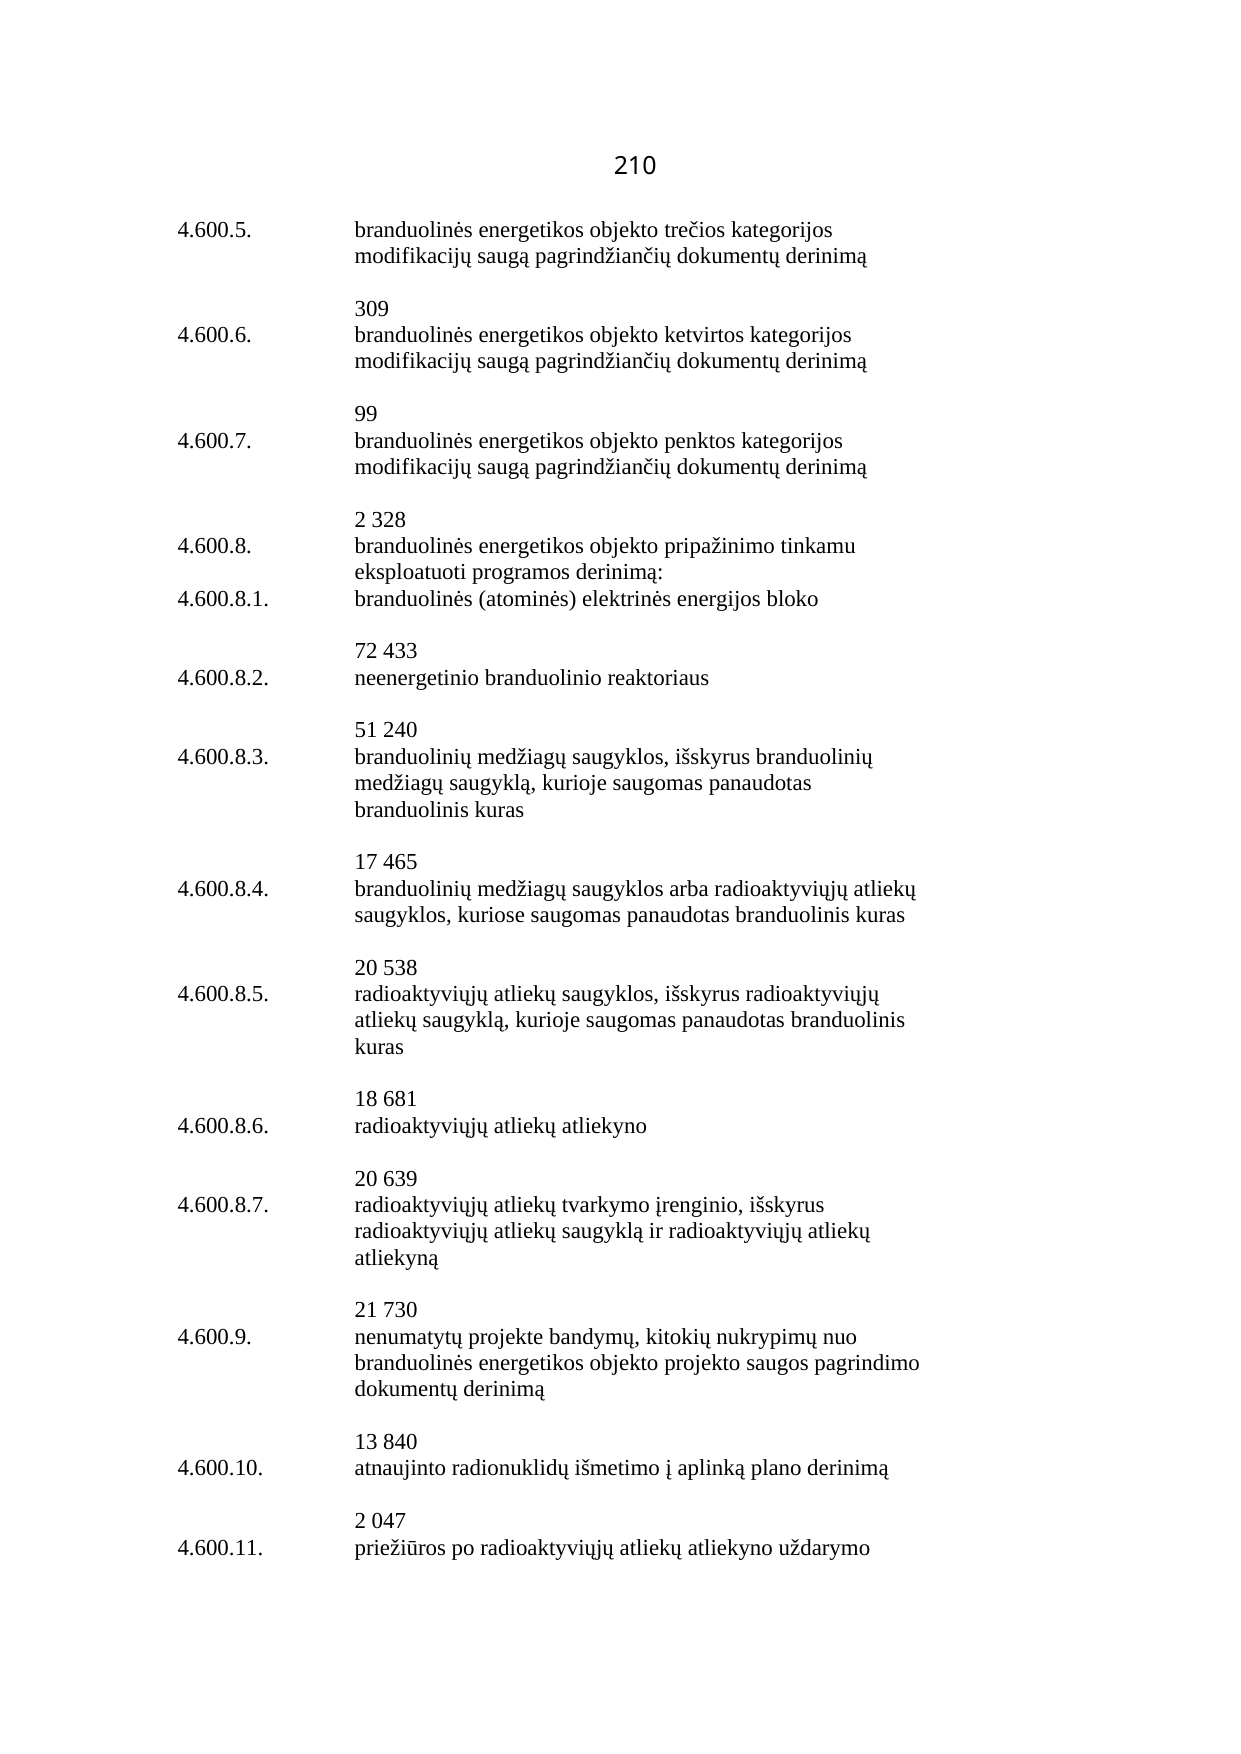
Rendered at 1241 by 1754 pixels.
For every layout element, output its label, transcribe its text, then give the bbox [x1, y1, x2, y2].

text medžiagų saugyklą, kurioje saugomas panaudotas [354, 769, 945, 796]
text kuras 18 681 [354, 1033, 945, 1112]
text modifikacijų saugą pagrindžiančių dokumentų derinimą 99 [354, 348, 945, 427]
text eksploatuoti programos derinimą: [354, 558, 945, 585]
text atliekyną 21 730 [354, 1244, 945, 1323]
text dokumentų derinimą 13 840 [354, 1375, 945, 1454]
text 4.600.5. branduolinės energetikos objekto trečios kategorijos [177, 216, 945, 242]
text 4.600.8.5. radioaktyviųjų atliekų saugyklos, išskyrus radioaktyviųjų [177, 980, 945, 1006]
text 4.600.8. branduolinės energetikos objekto pripažinimo tinkamu [177, 532, 945, 558]
text 4.600.8.7. radioaktyviųjų atliekų tvarkymo įrenginio, išskyrus [177, 1191, 945, 1217]
text 4.600.7. branduolinės energetikos objekto penktos kategorijos [177, 427, 945, 453]
text radioaktyviųjų atliekų saugyklą ir radioaktyviųjų atliekų [354, 1217, 945, 1244]
text 4.600.8.1. branduolinės (atominės) elektrinės energijos bloko 72 433 [177, 585, 945, 664]
text 4.600.8.6. radioaktyviųjų atliekų atliekyno 20 639 [177, 1112, 945, 1191]
text 4.600.8.4. branduolinių medžiagų saugyklos arba radioaktyviųjų atliekų [177, 875, 945, 901]
text branduolinės energetikos objekto projekto saugos pagrindimo [354, 1349, 945, 1375]
text 4.600.8.3. branduolinių medžiagų saugyklos, išskyrus branduolinių [177, 743, 945, 769]
text branduolinis kuras 17 465 [354, 796, 945, 875]
text 4.600.8.2. neenergetinio branduolinio reaktoriaus 51 240 [177, 664, 945, 743]
text saugyklos, kuriose saugomas panaudotas branduolinis kuras 20 538 [354, 901, 945, 980]
text modifikacijų saugą pagrindžiančių dokumentų derinimą 309 [354, 242, 945, 321]
text 4.600.9. nenumatytų projekte bandymų, kitokių nukrypimų nuo [177, 1323, 945, 1349]
text 4.600.6. branduolinės energetikos objekto ketvirtos kategorijos [177, 321, 945, 348]
text atliekų saugyklą, kurioje saugomas panaudotas branduolinis [354, 1006, 945, 1033]
text 4.600.10. atnaujinto radionuklidų išmetimo į aplinką plano derinimą 2 047 [177, 1454, 945, 1533]
text 4.600.11. priežiūros po radioaktyviųjų atliekų atliekyno uždarymo [177, 1533, 945, 1560]
text modifikacijų saugą pagrindžiančių dokumentų derinimą 2 328 [354, 453, 945, 532]
